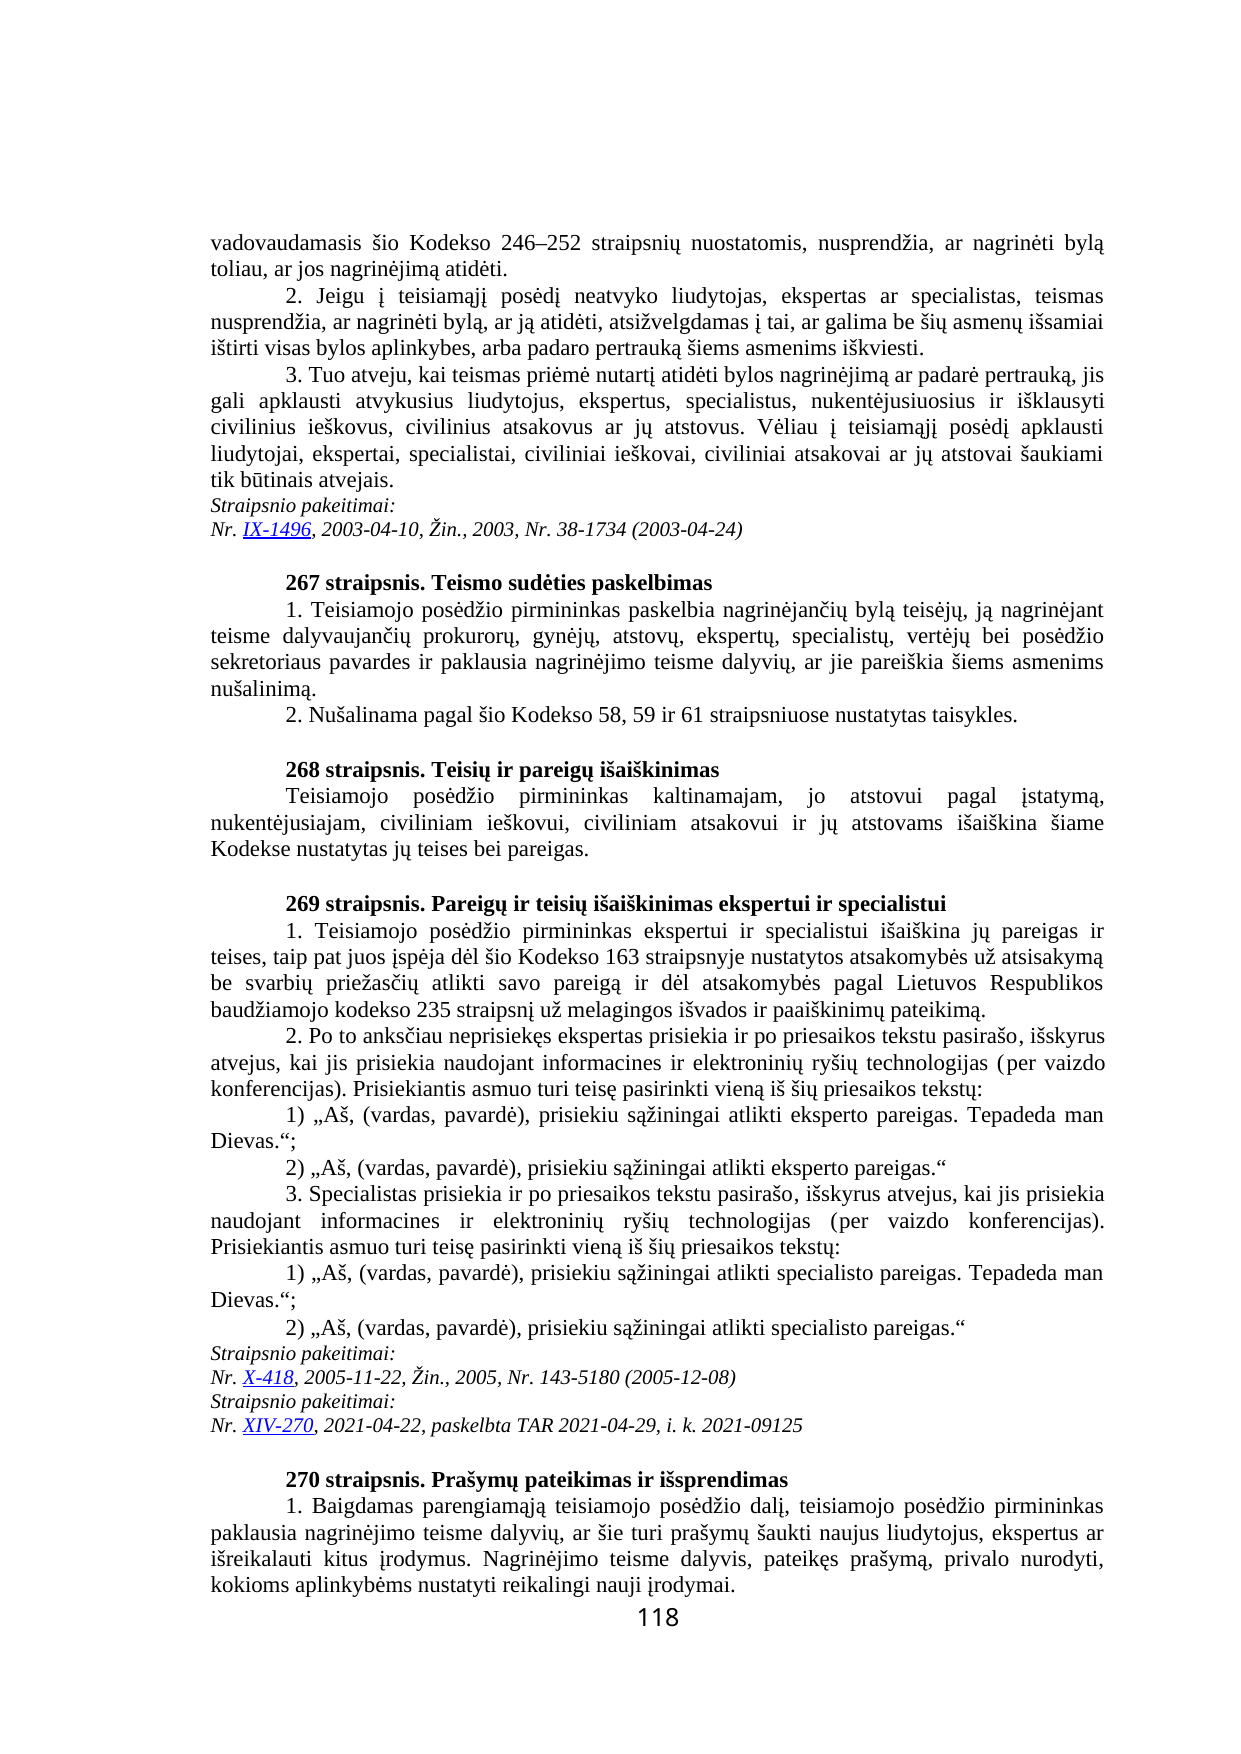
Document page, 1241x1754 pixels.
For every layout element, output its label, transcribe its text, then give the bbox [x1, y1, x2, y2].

text 1. Teisiamojo posėdžio pirmininkas ekspertui ir specialistui išaiškina jų pareigas ir teises, taip pat juos įspėja dėl šio Kodekso 163 straipsnyje nustatytos atsakomybės už atsisakymą be svarbių priežasčių atlikti savo pareigą ir dėl atsakomybės pagal Lietuvos Respublikos baudžiamojo kodekso 235 straipsnį už melagingos išvados ir paaiškinimų pateikimą. [210, 917, 1105, 1022]
text 3. Specialistas prisiekia ir po priesaikos tekstu pasirašo, išskyrus atvejus, kai jis prisiekia naudojant informacines ir elektroninių ryšių technologijas (per vaizdo konferencijas). Prisiekiantis asmuo turi teisę pasirinkti vieną iš šių priesaikos tekstų: [210, 1180, 1105, 1259]
text 2. Po to anksčiau neprisiekęs ekspertas prisiekia ir po priesaikos tekstu pasirašo, išskyrus atvejus, kai jis prisiekia naudojant informacines ir elektroninių ryšių technologijas (per vaizdo konferencijas). Prisiekiantis asmuo turi teisę pasirinkti vieną iš šių priesaikos tekstų: [210, 1022, 1105, 1101]
text 267 straipsnis. Teismo sudėties paskelbimas [210, 569, 1105, 596]
text Nr. IX-1496, 2003-04-10, Žin., 2003, Nr. 38-1734 (2003-04-24) [210, 517, 1105, 541]
text Nr. XIV-270, 2021-04-22, paskelbta TAR 2021-04-29, i. k. 2021-09125 [210, 1413, 1105, 1437]
text 1) „Aš, (vardas, pavardė), prisiekiu sąžiningai atlikti specialisto pareigas. Tepadeda man Dievas.“; [210, 1259, 1105, 1312]
text 1. Teisiamojo posėdžio pirmininkas paskelbia nagrinėjančių bylą teisėjų, ją nagrinėjant teisme dalyvaujančių prokurorų, gynėjų, atstovų, ekspertų, specialistų, vertėjų bei posėdžio sekretoriaus pavardes ir paklausia nagrinėjimo teisme dalyvių, ar jie pareiškia šiems asmenims nušalinimą. [210, 596, 1105, 701]
text 2. Nušalinama pagal šio Kodekso 58, 59 ir 61 straipsniuose nustatytas taisykles. [210, 701, 1105, 727]
text 269 straipsnis. Pareigų ir teisių išaiškinimas ekspertui ir specialistui [210, 890, 1105, 917]
text Teisiamojo posėdžio pirmininkas kaltinamajam, jo atstovui pagal įstatymą, nukentėjusiajam, civiliniam ieškovui, civiliniam atsakovui ir jų atstovams išaiškina šiame Kodekse nustatytas jų teises bei pareigas. [210, 783, 1105, 862]
text 1) „Aš, (vardas, pavardė), prisiekiu sąžiningai atlikti eksperto pareigas. Tepadeda man Dievas.“; [210, 1101, 1105, 1154]
text Straipsnio pakeitimai: [210, 492, 1105, 517]
text 270 straipsnis. Prašymų pateikimas ir išsprendimas [210, 1466, 1105, 1492]
text 3. Tuo atveju, kai teismas priėmė nutartį atidėti bylos nagrinėjimą ar padarė pertrauką, jis gali apklausti atvykusius liudytojus, ekspertus, specialistus, nukentėjusiuosius ir išklausyti civilinius ieškovus, civilinius atsakovus ar jų atstovus. Vėliau į teisiamąjį posėdį apklausti liudytojai, ekspertai, specialistai, civiliniai ieškovai, civiliniai atsakovai ar jų atstovai šaukiami tik būtinais atvejais. [210, 361, 1105, 492]
text Straipsnio pakeitimai: [210, 1341, 1105, 1365]
text 2) „Aš, (vardas, pavardė), prisiekiu sąžiningai atlikti eksperto pareigas.“ [210, 1154, 1105, 1180]
text vadovaudamasis šio Kodekso 246–252 straipsnių nuostatomis, nusprendžia, ar nagrinėti bylą toliau, ar jos nagrinėjimą atidėti. [210, 229, 1105, 282]
text 268 straipsnis. Teisių ir pareigų išaiškinimas [210, 756, 1105, 783]
text Straipsnio pakeitimai: [210, 1389, 1105, 1413]
text Nr. X-418, 2005-11-22, Žin., 2005, Nr. 143-5180 (2005-12-08) [210, 1365, 1105, 1389]
text 1. Baigdamas parengiamąją teisiamojo posėdžio dalį, teisiamojo posėdžio pirmininkas paklausia nagrinėjimo teisme dalyvių, ar šie turi prašymų šaukti naujus liudytojus, ekspertus ar išreikalauti kitus įrodymus. Nagrinėjimo teisme dalyvis, pateikęs prašymą, privalo nurodyti, kokioms aplinkybėms nustatyti reikalingi nauji įrodymai. [210, 1492, 1105, 1598]
text 2) „Aš, (vardas, pavardė), prisiekiu sąžiningai atlikti specialisto pareigas.“ [210, 1312, 1105, 1341]
text 2. Jeigu į teisiamąjį posėdį neatvyko liudytojas, ekspertas ar specialistas, teismas nusprendžia, ar nagrinėti bylą, ar ją atidėti, atsižvelgdamas į tai, ar galima be šių asmenų išsamiai ištirti visas bylos aplinkybes, arba padaro pertrauką šiems asmenims iškviesti. [210, 282, 1105, 361]
